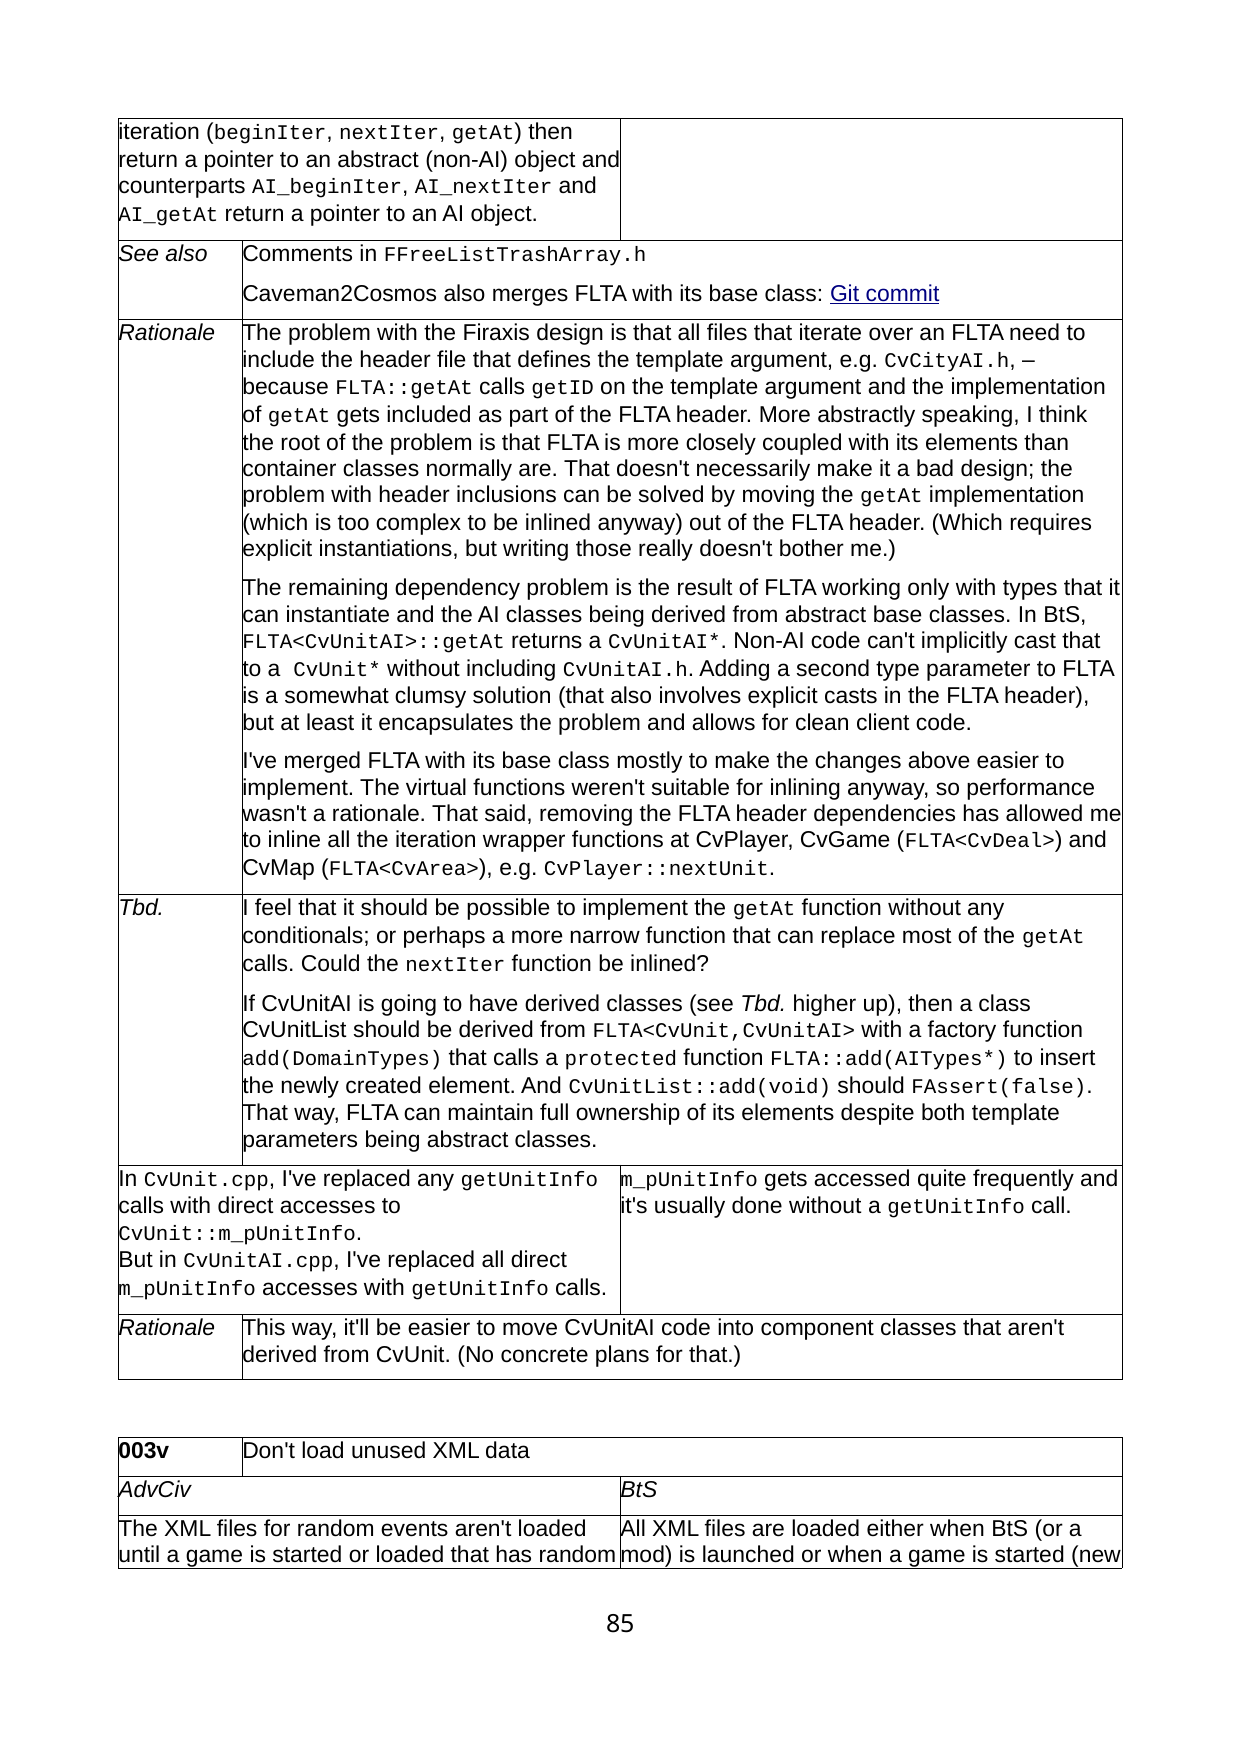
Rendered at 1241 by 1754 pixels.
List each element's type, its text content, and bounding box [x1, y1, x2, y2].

table_cell iteration (beginIter, nextIter, getAt) then return a pointer to an abstract (non-AI) object and counterparts AI_beginIter, AI_nextIter and AI_getAt return a pointer to an AI object. [119, 119, 620, 240]
table_cell The XML files for random events aren't loaded until a game is started or loaded that has random [119, 1516, 620, 1567]
table_cell Rationale [119, 320, 242, 894]
table_cell Comments in FFreeListTrashArray.h Caveman2Cosmos also merges FLTA with its base class: Git commit [243, 241, 1122, 319]
table_cell All XML files are loaded either when BtS (or a mod) is launched or when a game is started (new [621, 1516, 1122, 1567]
table_cell BtS [621, 1477, 1122, 1515]
table_cell AdvCiv [119, 1477, 620, 1515]
table_cell Rationale [119, 1315, 242, 1379]
table_cell [621, 119, 1122, 240]
table_cell The problem with the Firaxis design is that all files that iterate over an FLTA need to include the header file that defines the template argument, e.g. CvCityAI.h, – because FLTA::getAt calls getID on the template argument and the implementation of getAt gets included as part of the FLTA header. More abstractly speaking, I think the root of the problem is that FLTA is more closely coupled with its elements than container classes normally are. That doesn't necessarily make it a bad design; the problem with header inclusions can be solved by moving the getAt implementation (which is too complex to be inlined anyway) out of the FLTA header. (Which requires explicit instantiations, but writing those really doesn't bother me.) The remaining dependency problem is the result of FLTA working only with types that it can instantiate and the AI classes being derived from abstract base classes. In BtS, FLTA<CvUnitAI>::getAt returns a CvUnitAI*. Non-AI code can't implicitly cast that to a CvUnit* without including CvUnitAI.h. Adding a second type parameter to FLTA is a somewhat clumsy solution (that also involves explicit casts in the FLTA header), but at least it encapsulates the problem and allows for clean client code. I've merged FLTA with its base class mostly to make the changes above easier to implement. The virtual functions weren't suitable for inlining anyway, so performance wasn't a rationale. That said, removing the FLTA header dependencies has allowed me to inline all the iteration wrapper functions at CvPlayer, CvGame (FLTA<CvDeal>) and CvMap (FLTA<CvArea>), e.g. CvPlayer::nextUnit. [243, 320, 1122, 894]
table_cell In CvUnit.cpp, I've replaced any getUnitInfo calls with direct accesses to CvUnit::m_pUnitInfo. But in CvUnitAI.cpp, I've replaced all direct m_pUnitInfo accesses with getUnitInfo calls. [119, 1166, 620, 1314]
table_cell I feel that it should be possible to implement the getAt function without any conditionals; or perhaps a more narrow function that can replace most of the getAt calls. Could the nextIter function be inlined? If CvUnitAI is going to have derived classes (see Tbd. higher up), then a class CvUnitList should be derived from FLTA<CvUnit,CvUnitAI> with a factory function add(DomainTypes) that calls a protected function FLTA::add(AITypes*) to insert the newly created element. And CvUnitList::add(void) should FAssert(false). That way, FLTA can maintain full ownership of its elements despite both template parameters being abstract classes. [243, 895, 1122, 1164]
table_cell This way, it'll be easier to move CvUnitAI code into component classes that aren't derived from CvUnit. (No concrete plans for that.) [243, 1315, 1122, 1379]
table_cell Tbd. [119, 895, 242, 1164]
table_header 003v [119, 1438, 242, 1476]
table_cell m_pUnitInfo gets accessed quite frequently and it's usually done without a getUnitInfo call. [621, 1166, 1122, 1314]
table_header Don't load unused XML data [243, 1438, 1122, 1476]
table_cell See also [119, 241, 242, 319]
